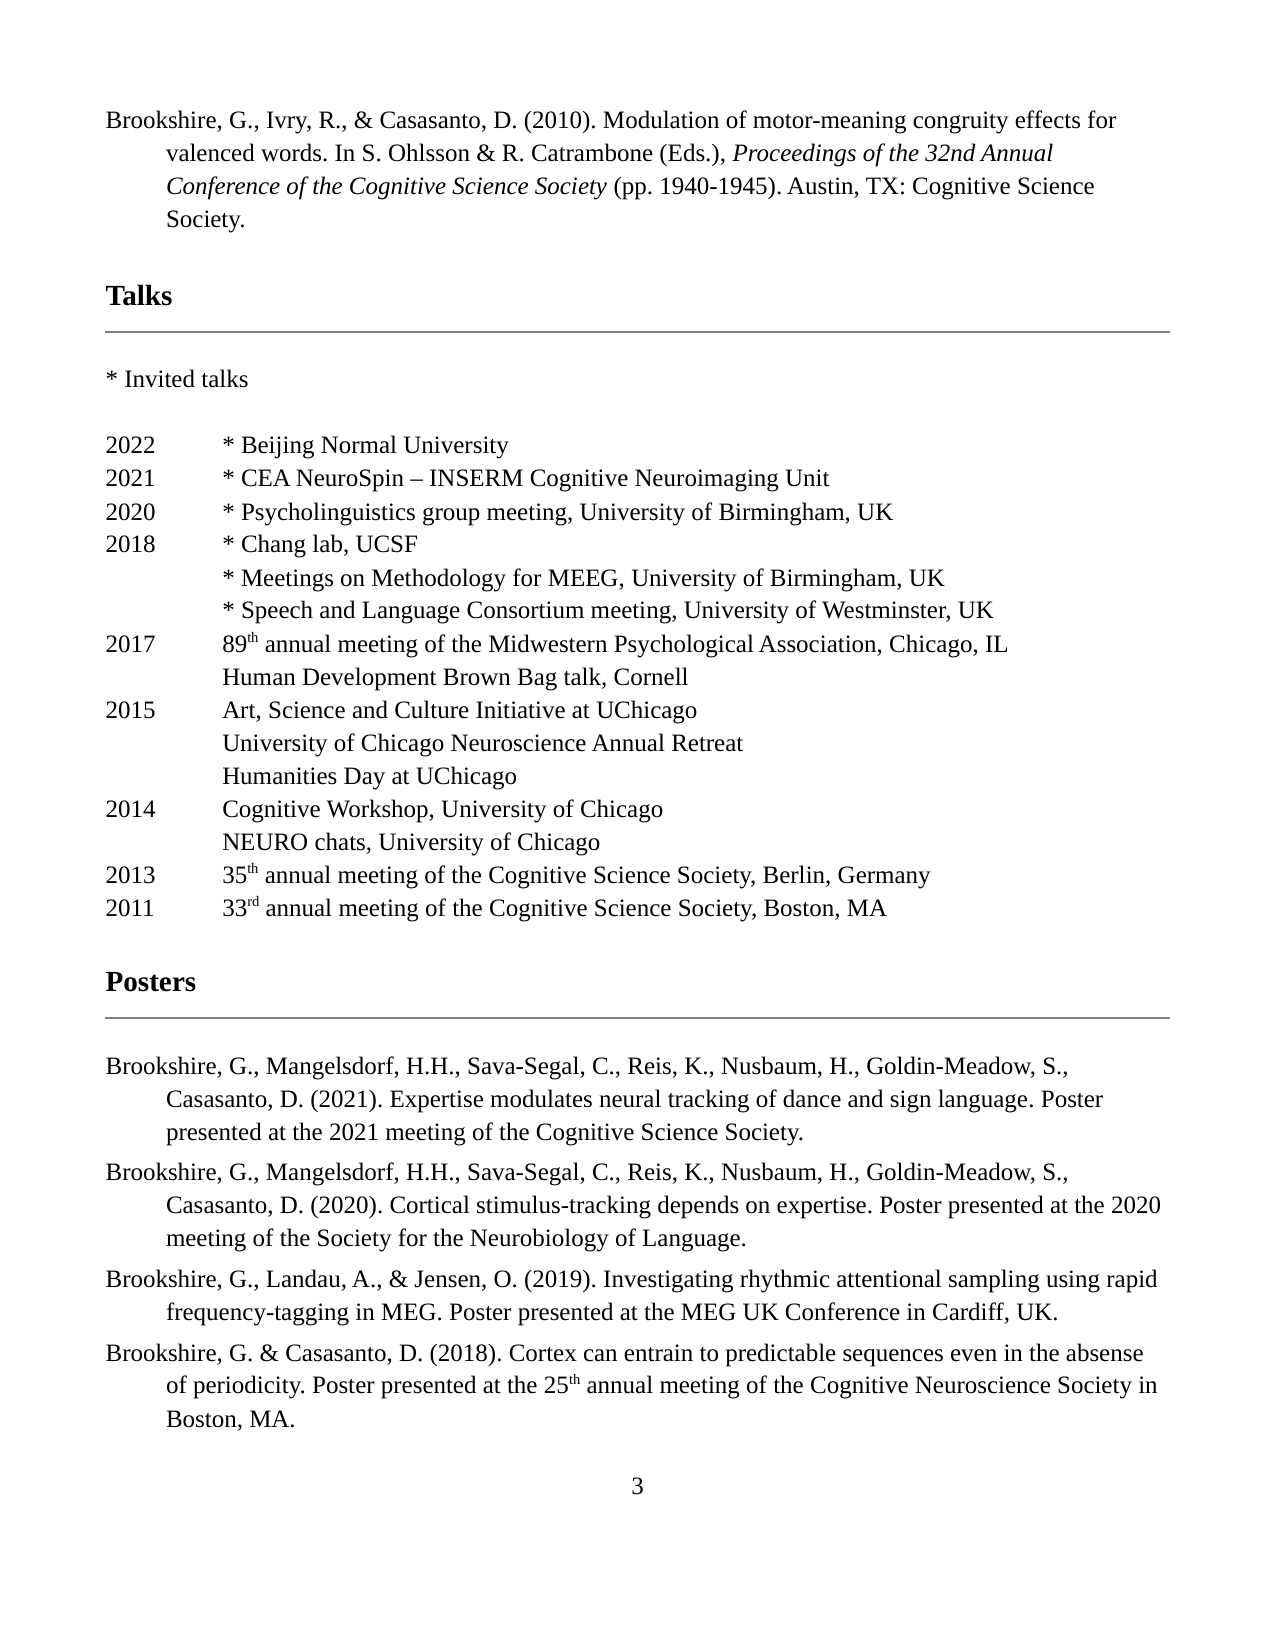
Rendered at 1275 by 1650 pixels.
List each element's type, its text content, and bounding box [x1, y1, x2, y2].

text Brookshire, G., Mangelsdorf, H.H., Sava-Segal, C., Reis, K., Nusbaum, H., Goldin-Meadow, S., Casasanto, D. (2021). Expertise modulates neural tracking of dance and sign language. Poster presented at the 2021 meeting of the Cognitive Science Society. [105, 1051, 1170, 1146]
text University of Chicago Neuroscience Annual Retreat [105, 728, 1170, 756]
text 2013 35th annual meeting of the Cognitive Science Society, Berlin, Germany [105, 860, 1170, 888]
text 2011 33rd annual meeting of the Cognitive Science Society, Boston, MA [105, 893, 1170, 922]
text 2017 89th annual meeting of the Midwestern Psychological Association, Chicago, IL [105, 629, 1170, 657]
text * Meetings on Methodology for MEEG, University of Birmingham, UK [105, 563, 1170, 591]
text 2020 * Psycholinguistics group meeting, University of Birmingham, UK [105, 497, 1170, 525]
text 2021 * CEA NeuroSpin – INSERM Cognitive Neuroimaging Unit [105, 463, 1170, 492]
text Brookshire, G., Mangelsdorf, H.H., Sava-Segal, C., Reis, K., Nusbaum, H., Goldin-Meadow, S., Casasanto, D. (2020). Cortical stimulus-tracking depends on expertise. Poster presented at the 2020 meeting of the Society for the Neurobiology of Language. [105, 1157, 1170, 1252]
text Talks [105, 278, 1170, 311]
text NEURO chats, University of Chicago [105, 827, 1170, 856]
text Brookshire, G., Ivry, R., & Casasanto, D. (2010). Modulation of motor-meaning congruity effects for valenced words. In S. Ohlsson & R. Catrambone (Eds.), Proceedings of the 32nd Annual Conference of the Cognitive Science Society (pp. 1940-1945). Austin, TX: Cognitive Science Society. [105, 105, 1170, 233]
text Brookshire, G. & Casasanto, D. (2018). Cortex can entrain to predictable sequences even in the absense of periodicity. Poster presented at the 25th annual meeting of the Cognitive Neuroscience Society in Boston, MA. [105, 1338, 1170, 1432]
text 2022 * Beijing Normal University [105, 431, 1170, 459]
text Posters [105, 964, 1170, 998]
text Brookshire, G., Landau, A., & Jensen, O. (2019). Investigating rhythmic attentional sampling using rapid frequency-tagging in MEG. Poster presented at the MEG UK Conference in Cardiff, UK. [105, 1264, 1170, 1326]
text * Invited talks [105, 364, 1170, 393]
text Humanities Day at UChicago [105, 761, 1170, 789]
text 2015 Art, Science and Culture Initiative at UChicago [105, 695, 1170, 723]
text 2018 * Chang lab, UCSF [105, 529, 1170, 558]
text 2014 Cognitive Workshop, University of Chicago [105, 794, 1170, 822]
text Human Development Brown Bag talk, Cornell [105, 662, 1170, 690]
text * Speech and Language Consortium meeting, University of Westminster, UK [105, 596, 1170, 624]
